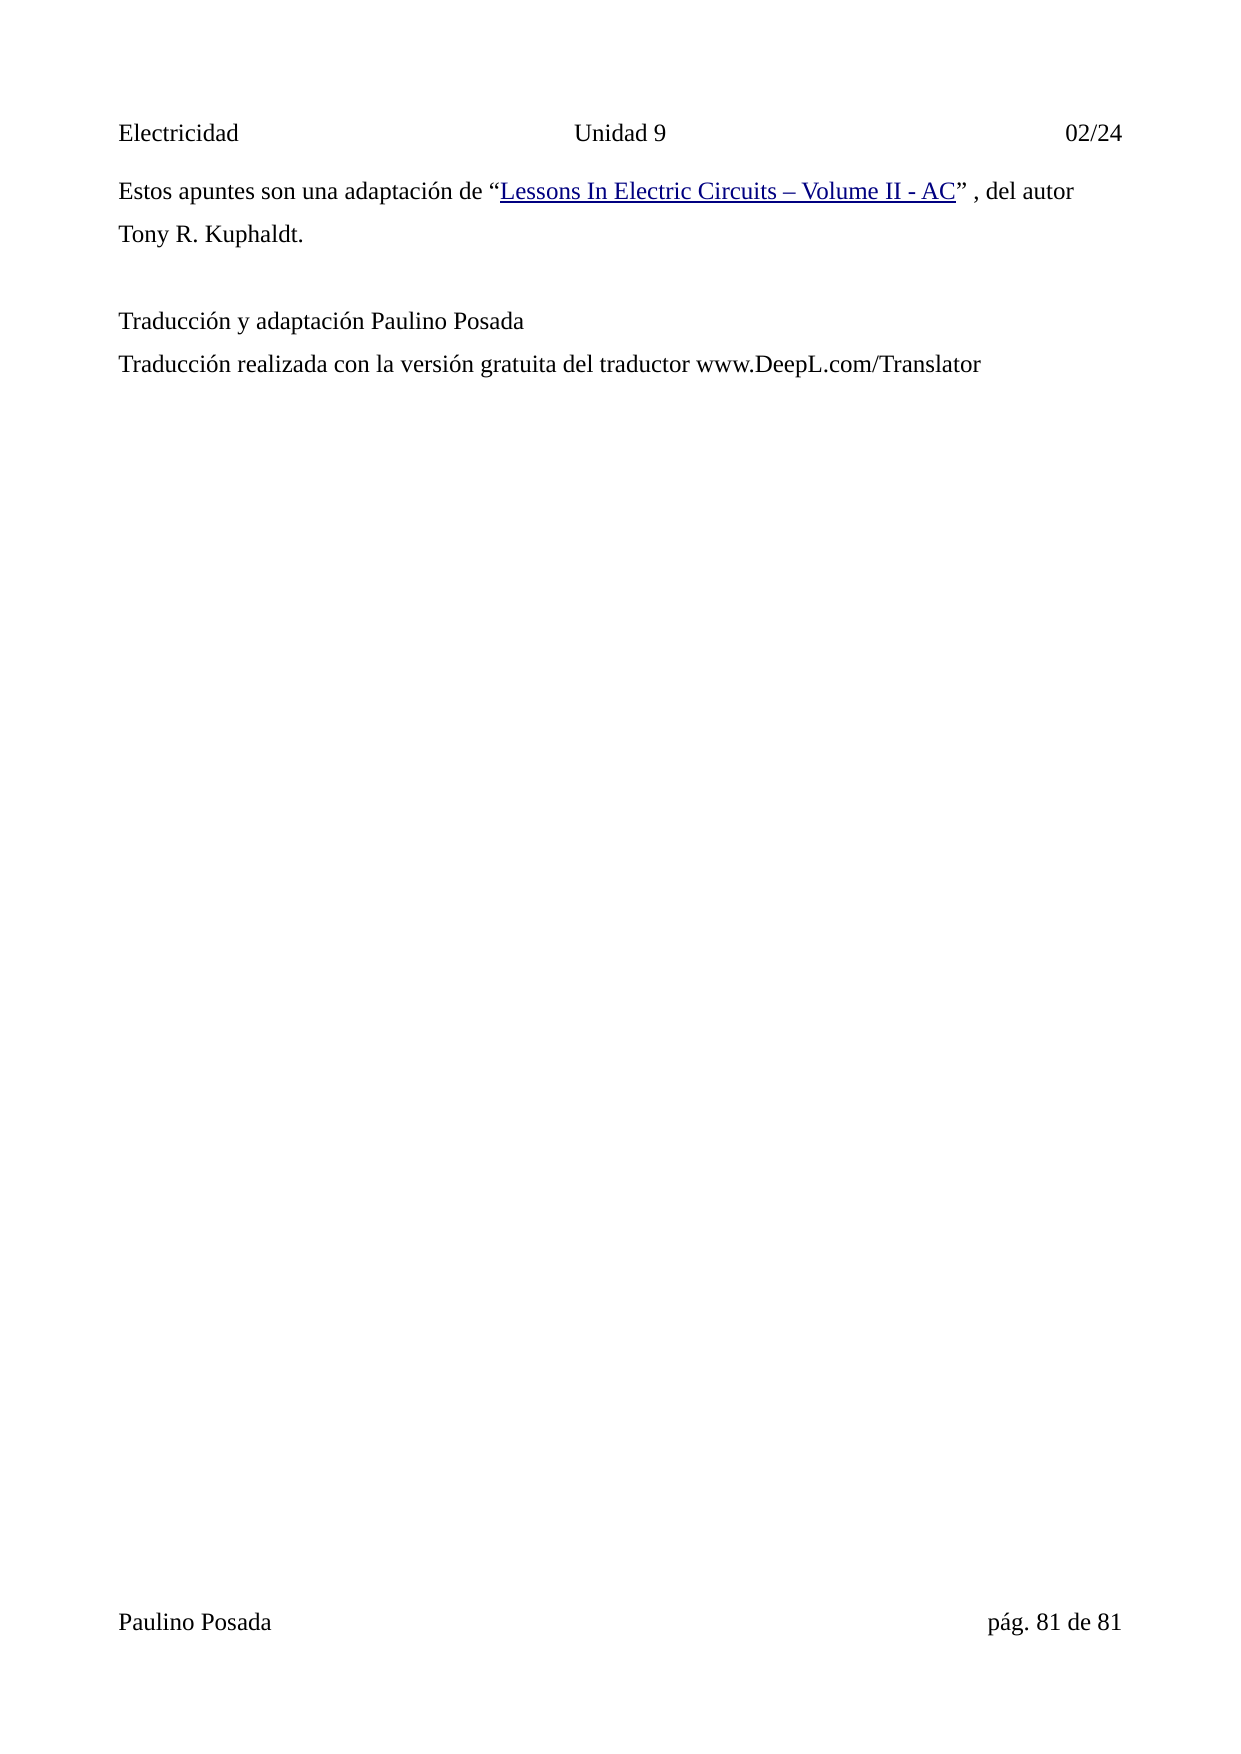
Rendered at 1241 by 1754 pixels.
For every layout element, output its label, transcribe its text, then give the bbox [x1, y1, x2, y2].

text Traducción y adaptación Paulino Posada [118, 306, 1122, 334]
text Traducción realizada con la versión gratuita del traductor www.DeepL.com/Translator [118, 349, 1122, 378]
text Estos apuntes son una adaptación de “Lessons In Electric Circuits – Volume II - AC” , del autor Tony R. Kuphaldt. [118, 176, 1122, 248]
